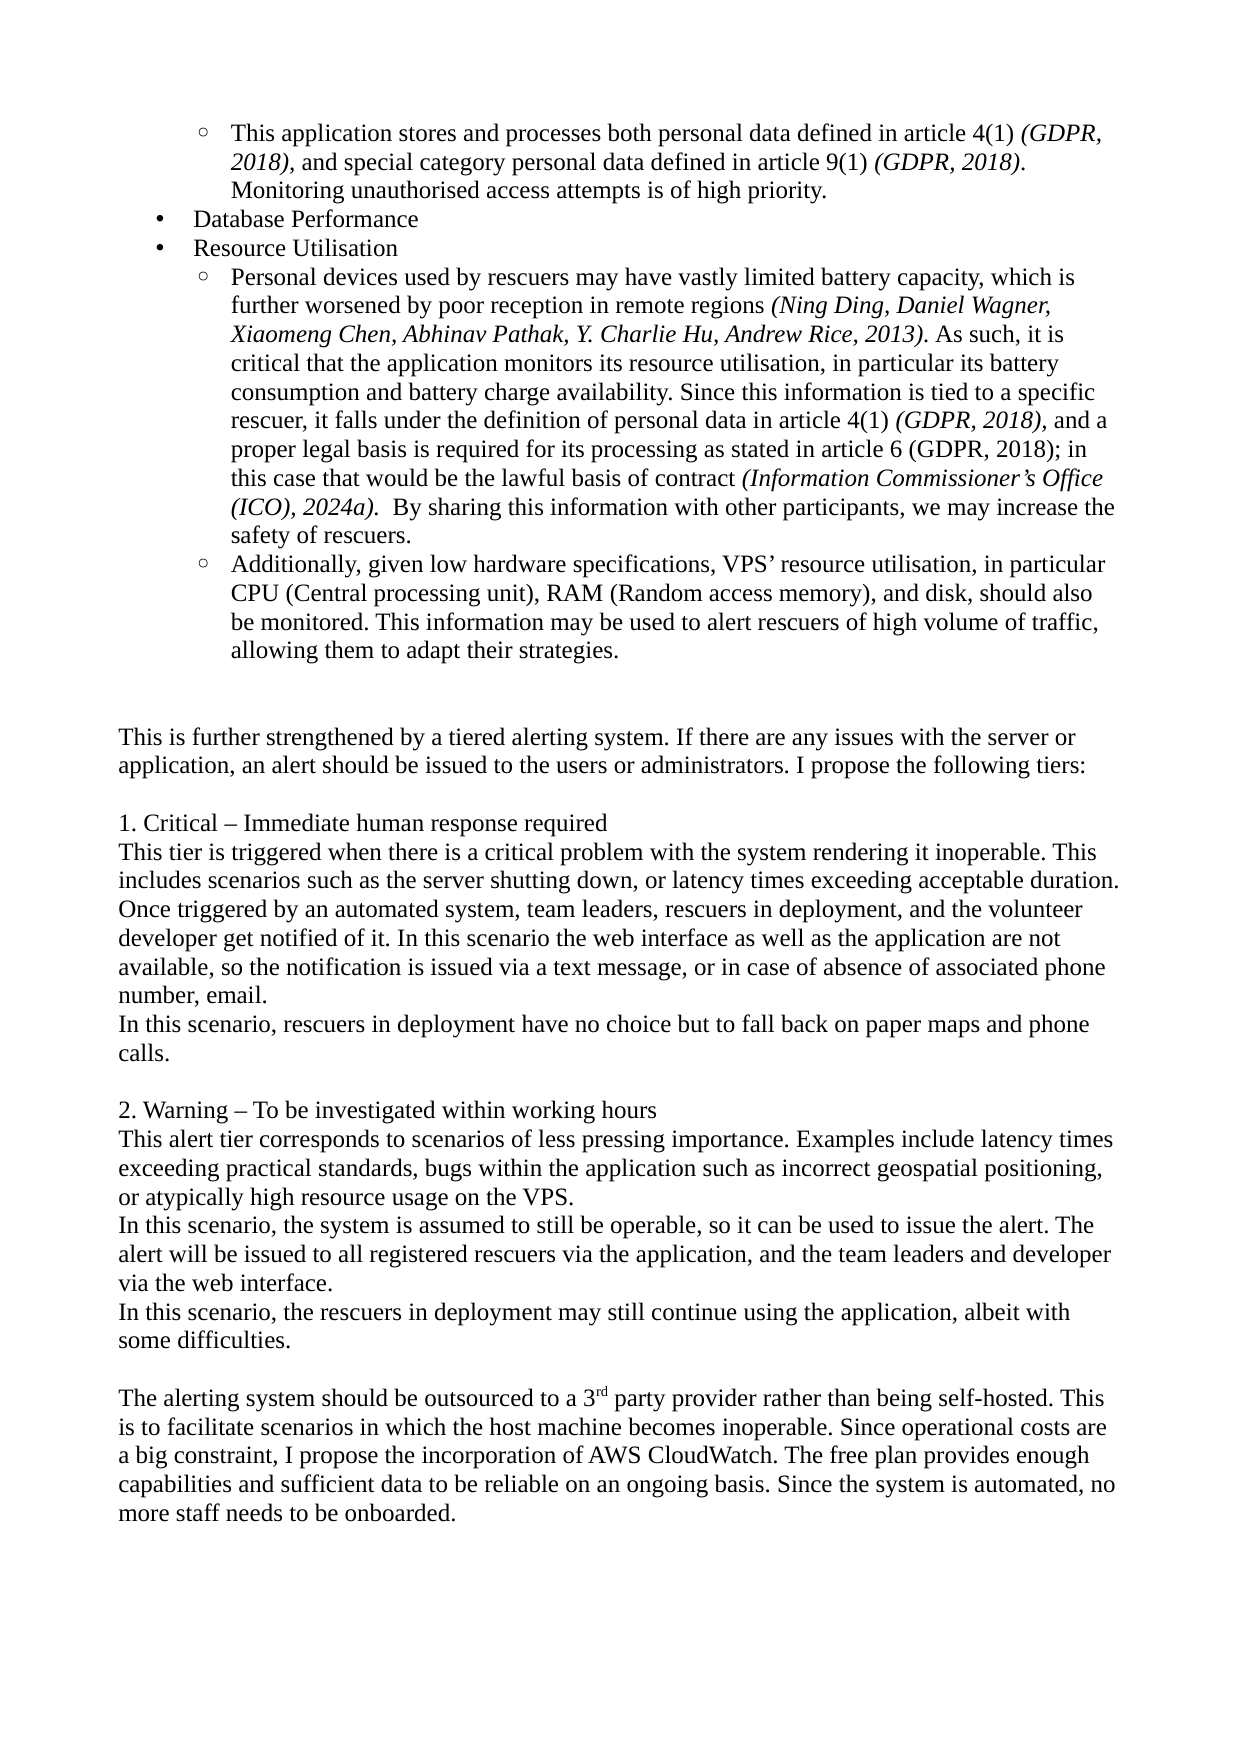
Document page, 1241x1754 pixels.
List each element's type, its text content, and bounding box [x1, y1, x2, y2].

text The alerting system should be outsourced to a 3rd party provider rather than being self-hosted. This is to facilitate scenarios in which the host machine becomes inoperable. Since operational costs are a big constraint, I propose the incorporation of AWS CloudWatch. The free plan provides enough capabilities and sufficient data to be reliable on an ongoing basis. Since the system is automated, no more staff needs to be onboarded. [118, 1383, 1122, 1527]
text In this scenario, the system is assumed to still be operable, so it can be used to issue the alert. The alert will be issued to all registered rescuers via the application, and the team leaders and developer via the web interface. [118, 1211, 1122, 1297]
list Database Performance [156, 204, 1122, 233]
text In this scenario, the rescuers in deployment may still continue using the application, albeit with some difficulties. [118, 1297, 1122, 1354]
list Personal devices used by rescuers may have vastly limited battery capacity, which is further worsened by poor reception in remote regions (Ning Ding, Daniel Wagner, Xiaomeng Chen, Abhinav Pathak, Y. Charlie Hu, Andrew Rice, 2013). As such, it is critical that the application monitors its resource utilisation, in particular its battery consumption and battery charge availability. Since this information is tied to a specific rescuer, it falls under the definition of personal data in article 4(1) (GDPR, 2018), and a proper legal basis is required for its processing as stated in article 6 (GDPR, 2018); in this case that would be the lawful basis of contract (Information Commissioner’s Office (ICO), 2024a). By sharing this information with other participants, we may increase the safety of rescuers. [193, 262, 1122, 549]
text This is further strengthened by a tiered alerting system. If there are any issues with the server or application, an alert should be issued to the users or administrators. I propose the following tiers: [118, 722, 1122, 779]
text This tier is triggered when there is a critical problem with the system rendering it inoperable. This includes scenarios such as the server shutting down, or latency times exceeding acceptable duration. [118, 837, 1122, 894]
list Resource Utilisation [156, 233, 1122, 262]
text This alert tier corresponds to scenarios of less pressing importance. Examples include latency times exceeding practical standards, bugs within the application such as incorrect geospatial positioning, or atypically high resource usage on the VPS. [118, 1124, 1122, 1211]
text In this scenario, rescuers in deployment have no choice but to fall back on paper maps and phone calls. [118, 1009, 1122, 1067]
list Additionally, given low hardware specifications, VPS’ resource utilisation, in particular CPU (Central processing unit), RAM (Random access memory), and disk, should also be monitored. This information may be used to alert rescuers of high volume of traffic, allowing them to adapt their strategies. [193, 549, 1122, 664]
list This application stores and processes both personal data defined in article 4(1) (GDPR, 2018), and special category personal data defined in article 9(1) (GDPR, 2018). Monitoring unauthorised access attempts is of high priority. [193, 118, 1122, 204]
text Once triggered by an automated system, team leaders, rescuers in deployment, and the volunteer developer get notified of it. In this scenario the web interface as well as the application are not available, so the notification is issued via a text message, or in case of absence of associated phone number, email. [118, 894, 1122, 1009]
text 2. Warning – To be investigated within working hours [118, 1096, 1122, 1124]
text 1. Critical – Immediate human response required [118, 808, 1122, 837]
